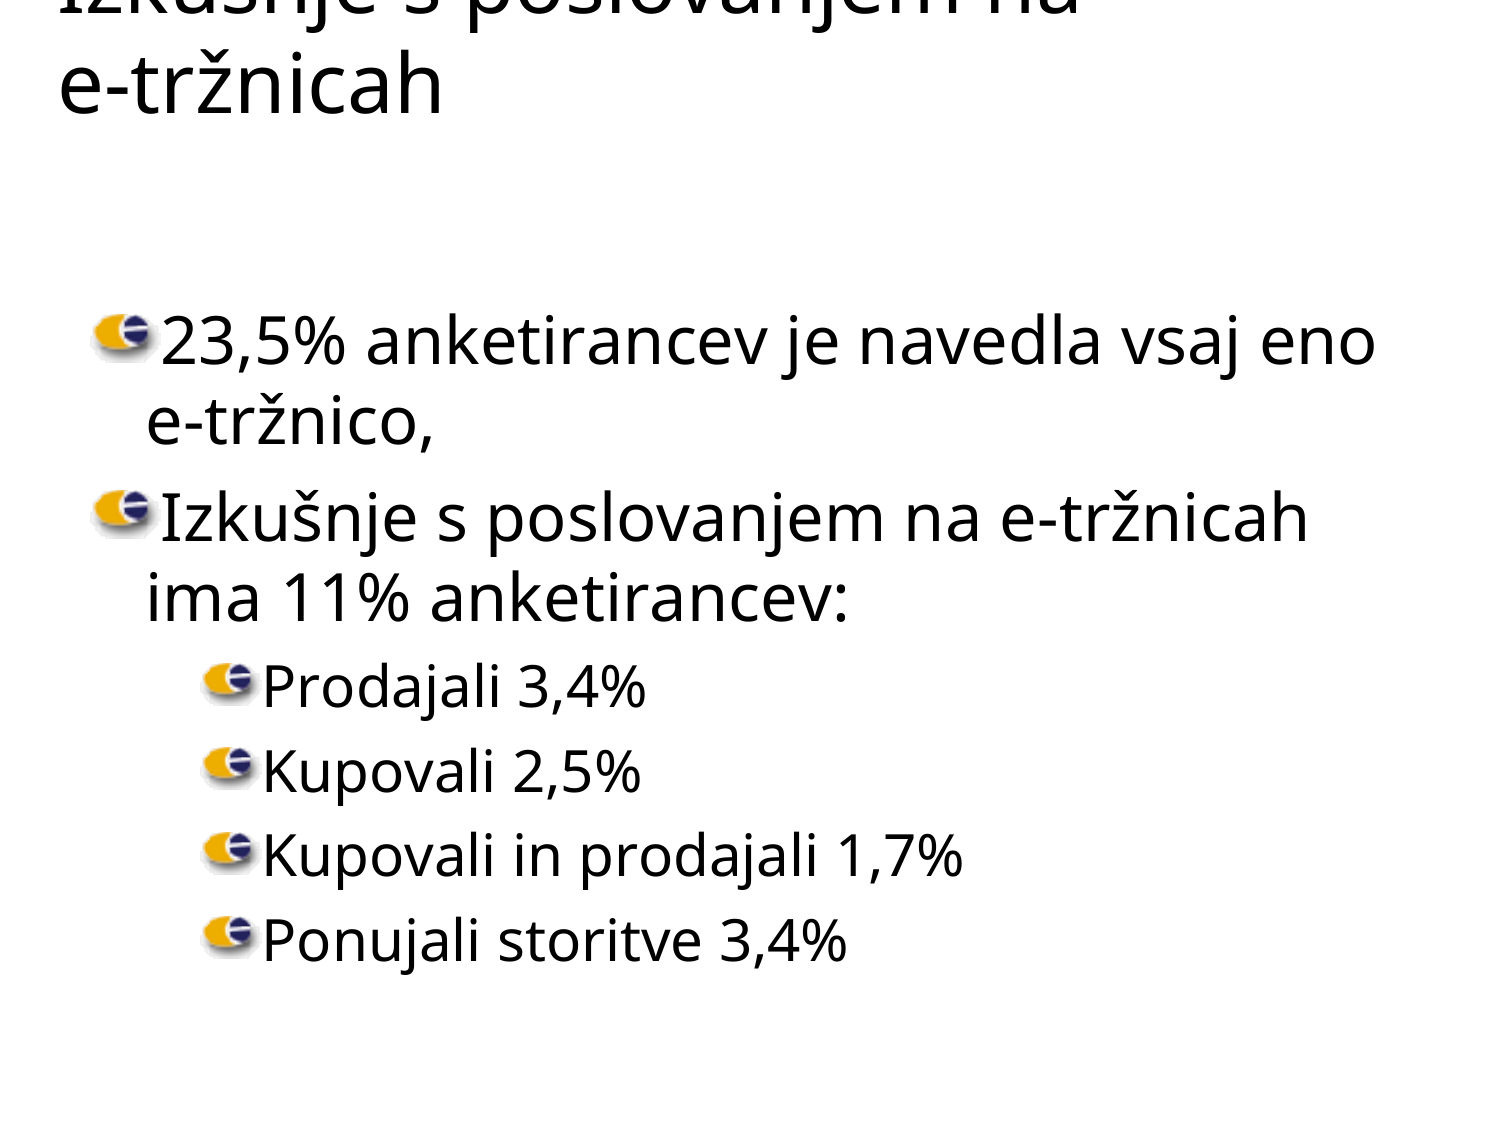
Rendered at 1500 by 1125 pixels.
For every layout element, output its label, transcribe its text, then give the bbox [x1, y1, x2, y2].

title Izkušnje s poslovanjem na e-tržnicah [42, 0, 1466, 138]
list 23,5% anketirancev je navedla vsaj eno e-tržnico, Izkušnje s poslovanjem na e-tržnicah ima 11% anketirancev: Prodajali 3,4% Kupovali 2,5% Kupovali in prodajali 1,7% Ponujali storitve 3,4% [74, 290, 1417, 995]
